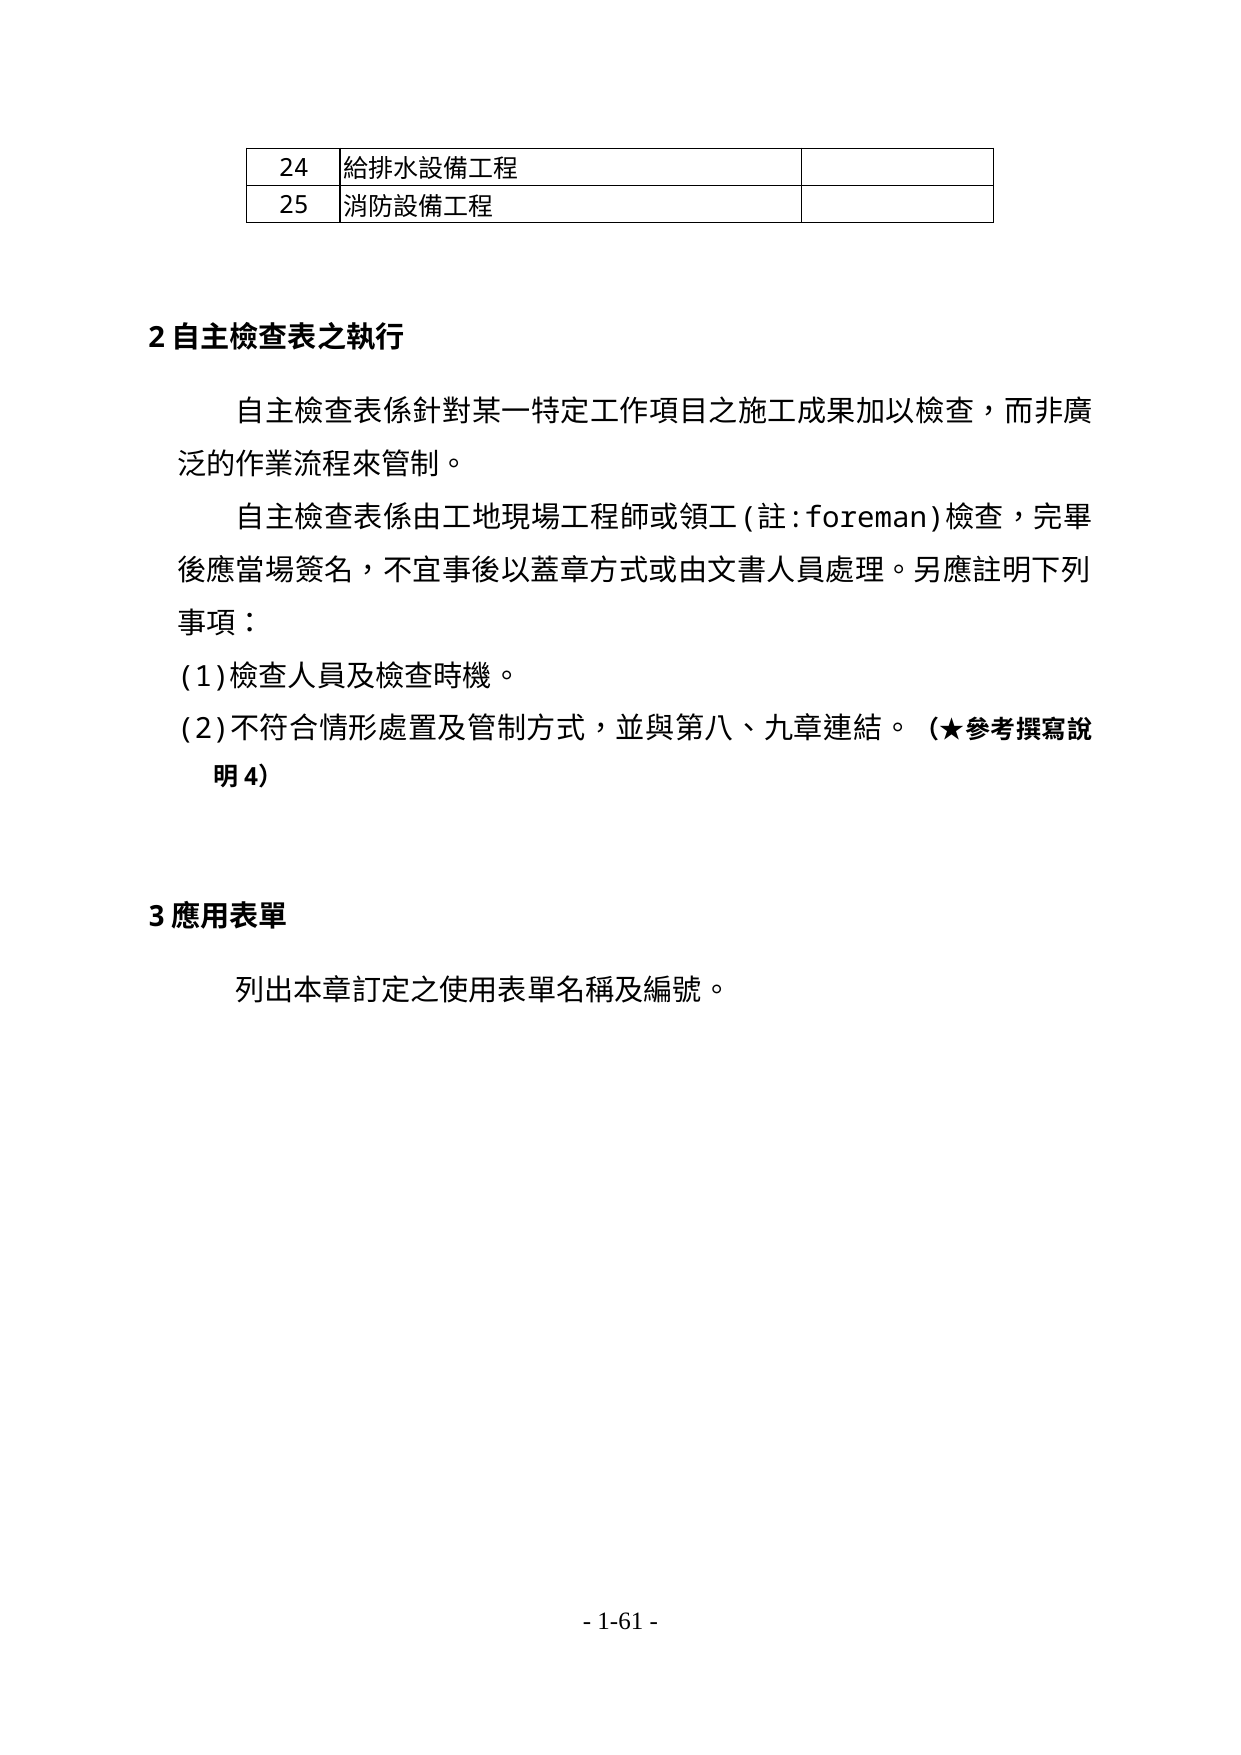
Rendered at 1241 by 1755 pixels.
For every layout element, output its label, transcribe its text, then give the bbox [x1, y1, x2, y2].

text 2自主檢查表之執行 [148, 314, 1093, 356]
table_cell 24 [247, 149, 339, 185]
text 自主檢查表係由工地現場工程師或領工(註:foreman)檢查，完畢後應當場簽名，不宜事後以蓋章方式或由文書人員處理。另應註明下列事項： [177, 494, 1093, 642]
table_cell 25 [247, 186, 339, 222]
table_cell [802, 186, 993, 222]
table_cell 給排水設備工程 [341, 149, 801, 185]
text (2)不符合情形處置及管制方式，並與第八、九章連結。（★參考撰寫說明4） [177, 705, 1093, 793]
text 自主檢查表係針對某一特定工作項目之施工成果加以檢查，而非廣泛的作業流程來管制。 [177, 388, 1093, 483]
text 列出本章訂定之使用表單名稱及編號。 [177, 967, 1093, 1009]
text (1)檢查人員及檢查時機。 [177, 652, 1093, 694]
text 3應用表單 [148, 893, 1093, 935]
table_cell 消防設備工程 [341, 186, 801, 222]
table_cell [802, 149, 993, 185]
